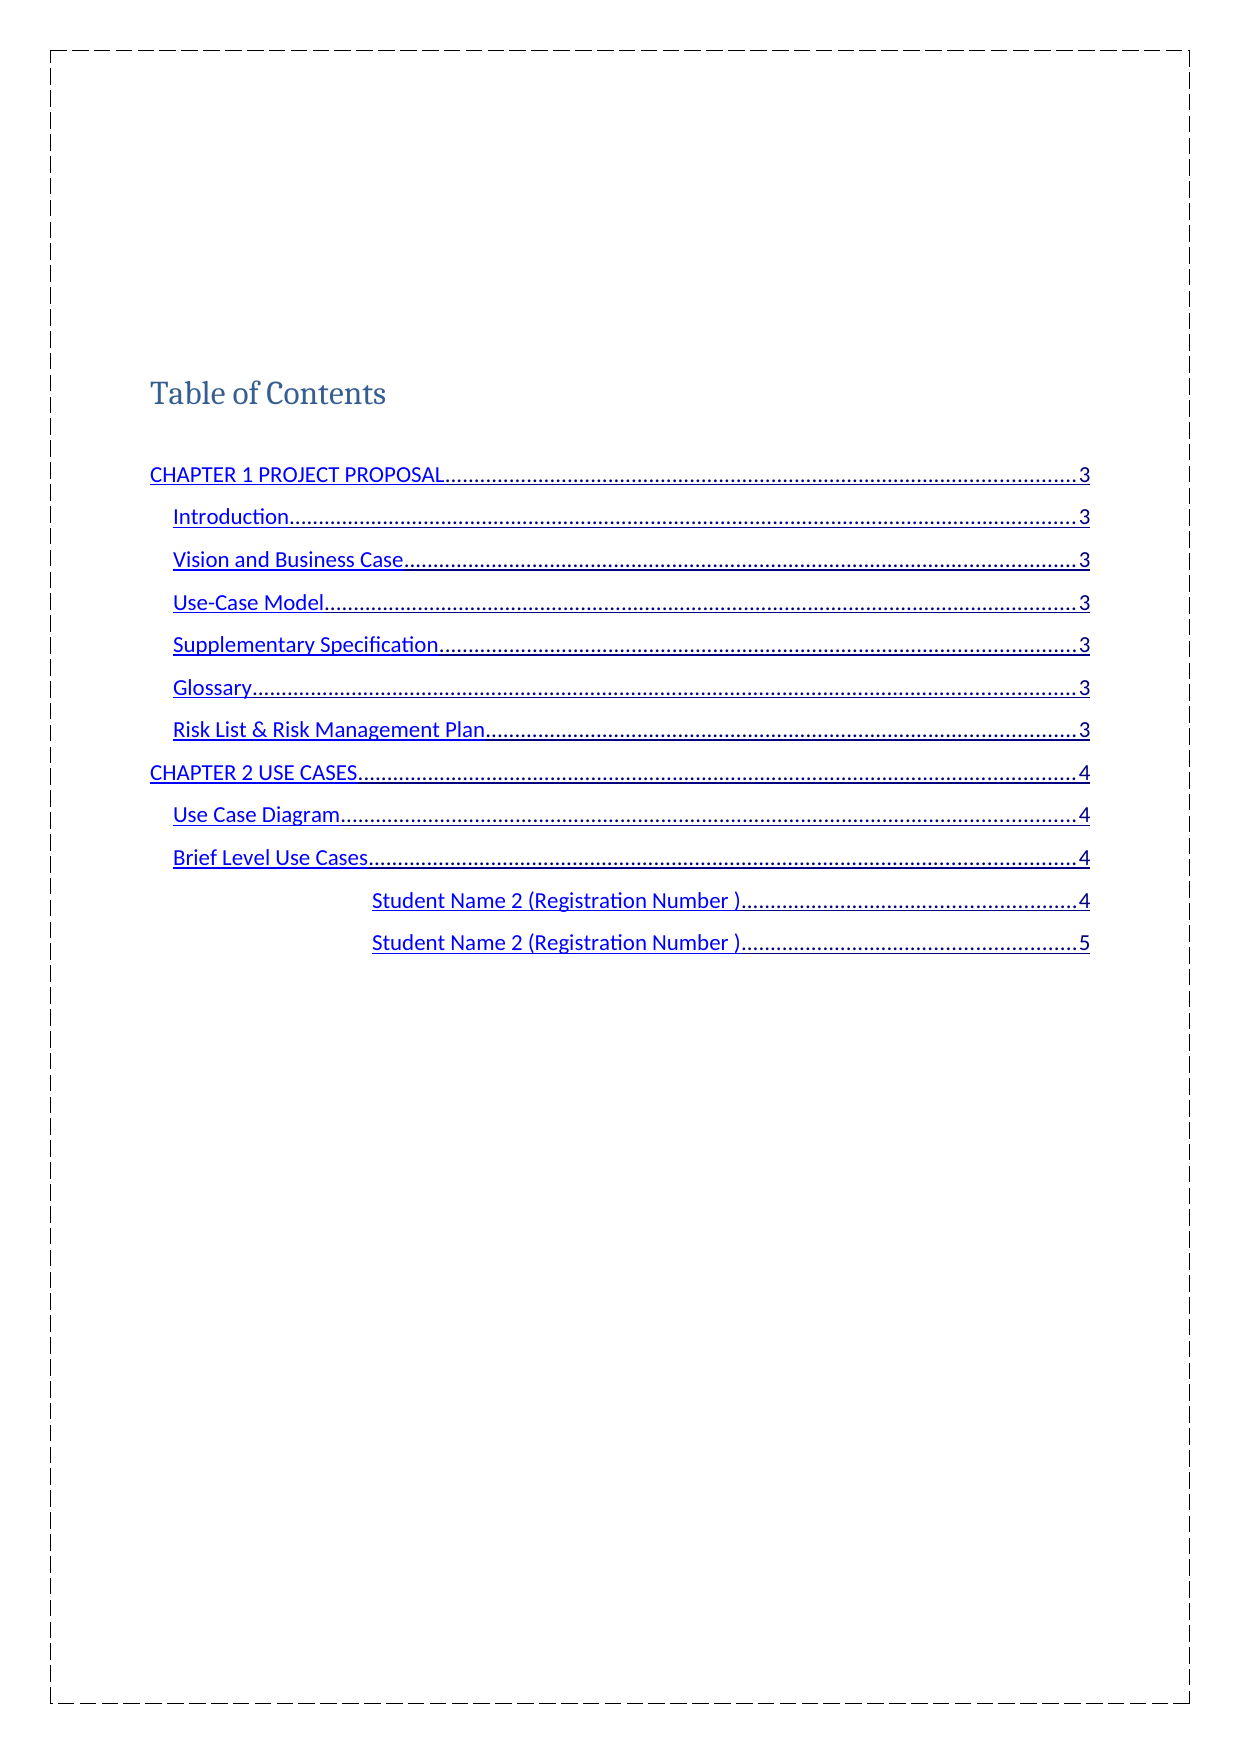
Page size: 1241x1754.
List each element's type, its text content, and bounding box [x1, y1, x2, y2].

text Student Name 2 (Registration Number ) 4 [196, 886, 1090, 914]
text CHAPTER 1 PROJECT PROPOSAL 3 [150, 460, 1090, 484]
text Glossary 3 [173, 673, 1090, 697]
text Use Case Diagram 4 [173, 801, 1090, 825]
text Introduction 3 [173, 502, 1090, 527]
text Student Name 2 (Registration Number ) 5 [196, 928, 1090, 956]
text Brief Level Use Cases 4 [173, 843, 1090, 867]
text CHAPTER 2 USE CASES 4 [150, 758, 1090, 782]
text Supplementary Specification 3 [173, 630, 1090, 654]
subtitle Table of Contents [150, 374, 1090, 413]
text Risk List & Risk Management Plan 3 [173, 715, 1090, 739]
text Vision and Business Case 3 [173, 545, 1090, 569]
text Use-Case Model 3 [173, 588, 1090, 612]
